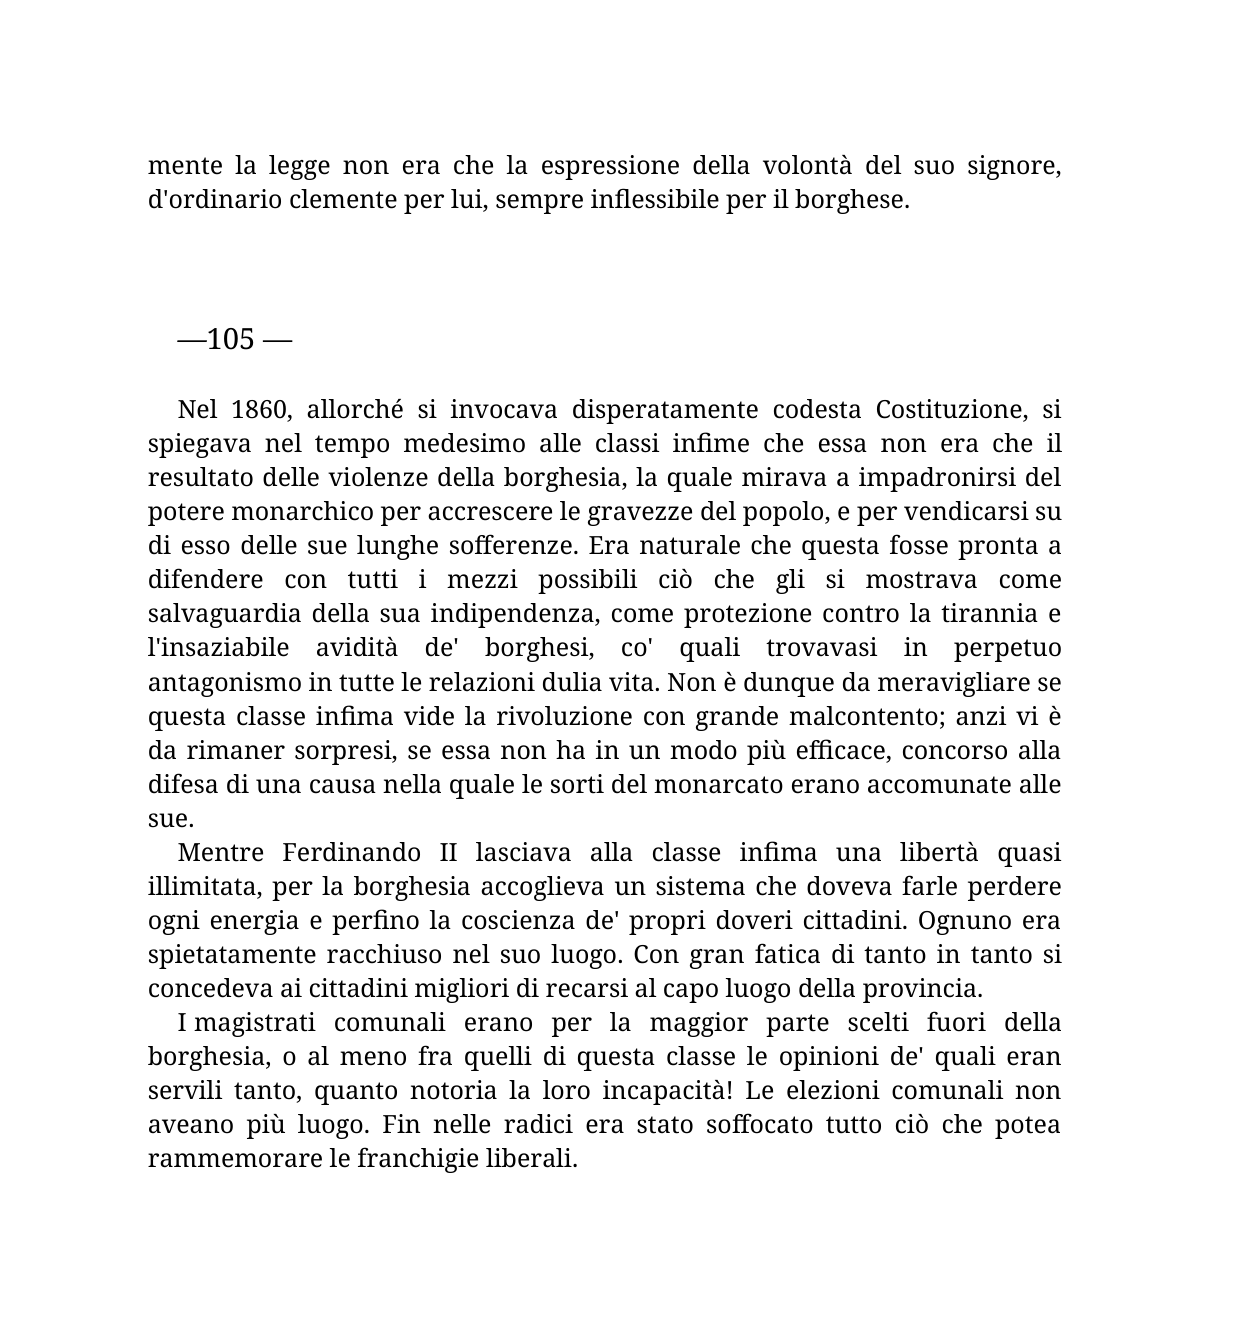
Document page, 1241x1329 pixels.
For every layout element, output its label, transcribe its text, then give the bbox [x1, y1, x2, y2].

text —105 — [148, 318, 1063, 358]
text Nel 1860, allorché si invocava disperatamente codesta Costituzione, si spiegava nel tempo medesimo alle classi infime che essa non era che il resultato delle violenze della borghesia, la quale mirava a impadronirsi del potere monarchico per accrescere le gravezze del popolo, e per vendicarsi su di esso delle sue lunghe sofferenze. Era naturale che questa fosse pronta a difendere con tutti i mezzi possibili ciò che gli si mostrava come salvaguardia della sua indipendenza, come protezione contro la tirannia e l'insaziabile avidità de' borghesi, co' quali trovavasi in perpetuo antagonismo in tutte le relazioni dulia vita. Non è dunque da meravigliare se questa classe infima vide la rivoluzione con grande malcontento; anzi vi è da rimaner sorpresi, se essa non ha in un modo più efficace, concorso alla difesa di una causa nella quale le sorti del monarcato erano accomunate alle sue. [148, 392, 1063, 834]
text I magistrati comunali erano per la maggior parte scelti fuori della borghesia, o al meno fra quelli di questa classe le opinioni de' quali eran servili tanto, quanto notoria la loro incapacità! Le elezioni comunali non aveano più luogo. Fin nelle radici era stato soffocato tutto ciò che potea rammemorare le franchigie liberali. [148, 1005, 1063, 1175]
text mente la legge non era che la espressione della volontà del suo signore, d'ordinario clemente per lui, sempre inflessibile per il borghese. [148, 148, 1063, 216]
text Mentre Ferdinando II lasciava alla classe infima una libertà quasi illimitata, per la borghesia accoglieva un sistema che doveva farle perdere ogni energia e perfino la coscienza de' propri doveri cittadini. Ognuno era spietatamente racchiuso nel suo luogo. Con gran fatica di tanto in tanto si concedeva ai cittadini migliori di recarsi al capo luogo della provincia. [148, 834, 1063, 1005]
